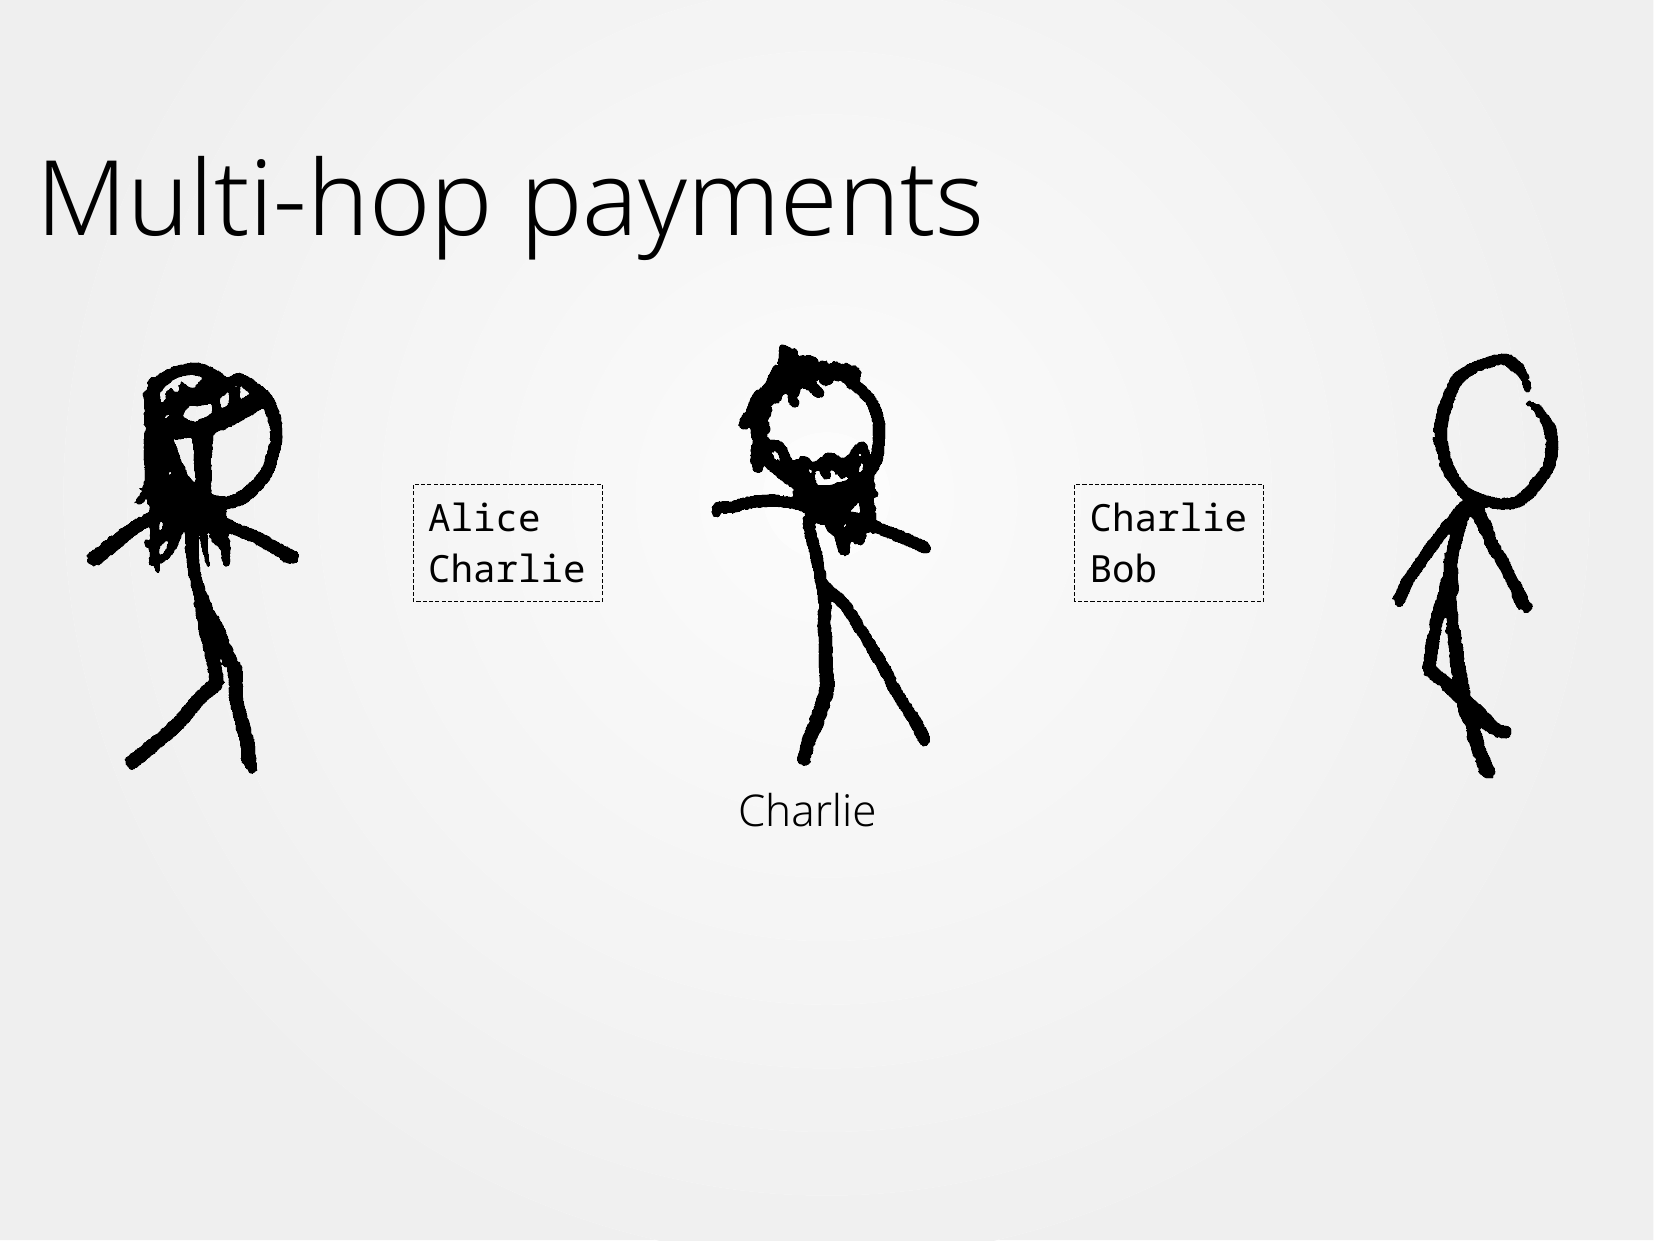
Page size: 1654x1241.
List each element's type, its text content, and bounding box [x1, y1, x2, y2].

text_box Alice Charlie [413, 484, 603, 591]
title Multi-hop payments [36, 59, 1123, 331]
picture [84, 360, 302, 774]
picture [1387, 348, 1563, 783]
title Charlie [738, 779, 910, 839]
picture [708, 341, 934, 768]
text_box Charlie Bob [1074, 484, 1264, 591]
